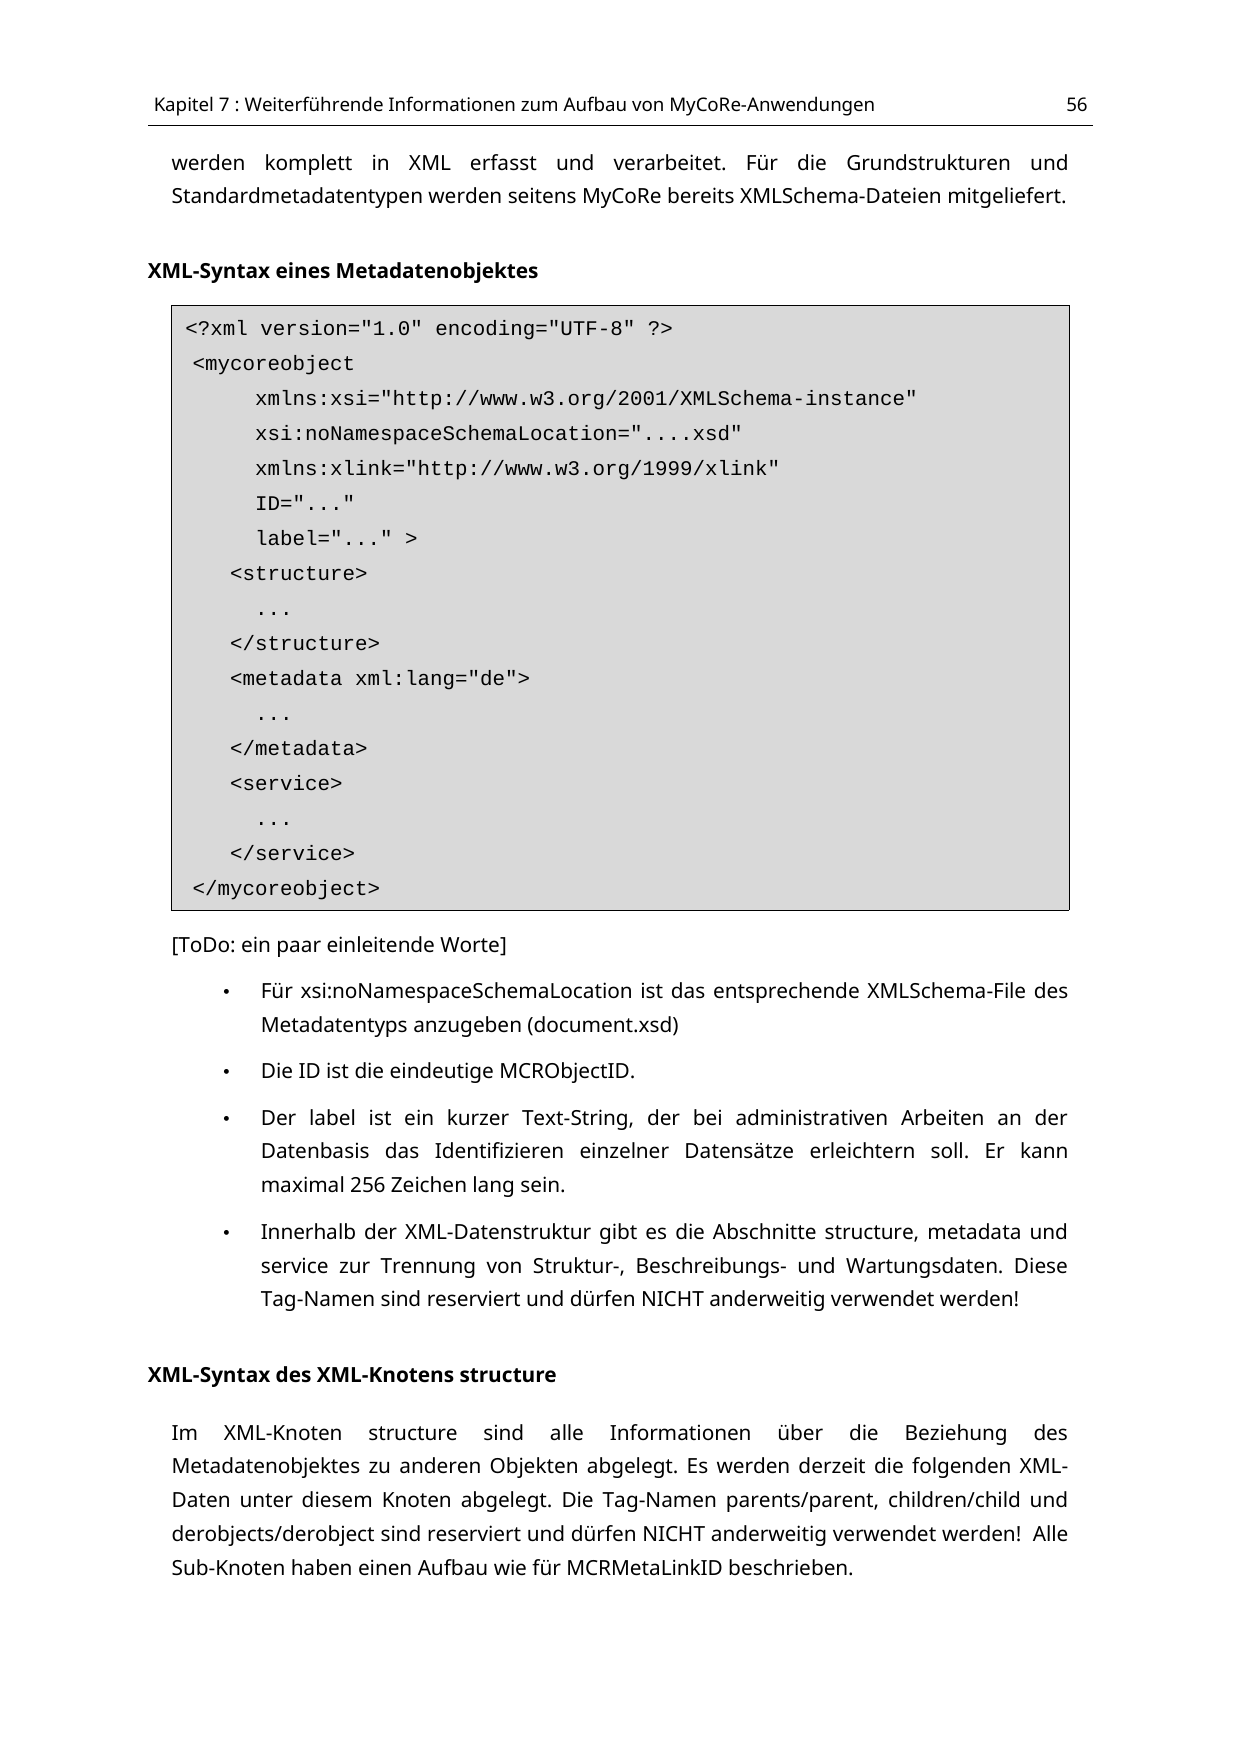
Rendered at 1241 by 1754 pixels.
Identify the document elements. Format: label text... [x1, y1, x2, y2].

list Für xsi:noNamespaceSchemaLocation ist das entsprechende XMLSchema-File des Metadatentyps anzugeben (document.xsd) [185, 976, 1069, 1038]
text ... [172, 695, 1069, 727]
text <structure> [172, 555, 1069, 587]
text ... [172, 590, 1069, 622]
text </service> [172, 835, 1069, 867]
text <service> [172, 765, 1069, 797]
text label="..." > [172, 520, 1069, 552]
text Im XML-Knoten structure sind alle Informationen über die Beziehung des Metadatenobjektes zu anderen Objekten abgelegt. Es werden derzeit die folgenden XML-Daten unter diesem Knoten abgelegt. Die Tag-Namen parents/parent, children/child und derobjects/derobject sind reserviert und dürfen NICHT anderweitig verwendet werden! Alle Sub-Knoten haben einen Aufbau wie für MCRMetaLinkID beschrieben. [171, 1418, 1069, 1581]
list Der label ist ein kurzer Text-String, der bei administrativen Arbeiten an der Datenbasis das Identifizieren einzelner Datensätze erleichtern soll. Er kann maximal 256 Zeichen lang sein. [185, 1103, 1069, 1199]
list Innerhalb der XML-Datenstruktur gibt es die Abschnitte structure, metadata und service zur Trennung von Struktur-, Beschreibungs- und Wartungsdaten. Diese Tag-Namen sind reserviert und dürfen NICHT anderweitig verwendet werden! [185, 1217, 1069, 1313]
subtitle XML-Syntax eines Metadatenobjektes [148, 257, 1092, 285]
text </structure> [172, 625, 1069, 657]
text <?xml version="1.0" encoding="UTF-8" ?> [172, 306, 1069, 342]
text [ToDo: ein paar einleitende Worte] [171, 931, 1069, 959]
text </mycoreobject> [172, 870, 1069, 910]
list Die ID ist die eindeutige MCRObjectID. [185, 1056, 1069, 1085]
text ... [172, 800, 1069, 832]
text ID="..." [172, 485, 1069, 517]
text xmlns:xlink="http://www.w3.org/1999/xlink" [172, 450, 1069, 482]
text <metadata xml:lang="de"> [172, 660, 1069, 692]
text xmlns:xsi="http://www.w3.org/2001/XMLSchema-instance" [172, 380, 1069, 412]
text xsi:noNamespaceSchemaLocation="....xsd" [172, 415, 1069, 447]
subtitle XML-Syntax des XML-Knotens structure [148, 1360, 1092, 1389]
text <mycoreobject [172, 345, 1069, 377]
text </metadata> [172, 730, 1069, 762]
text werden komplett in XML erfasst und verarbeitet. Für die Grundstrukturen und Standardmetadatentypen werden seitens MyCoRe bereits XMLSchema-Dateien mitgeliefert. [171, 148, 1069, 210]
